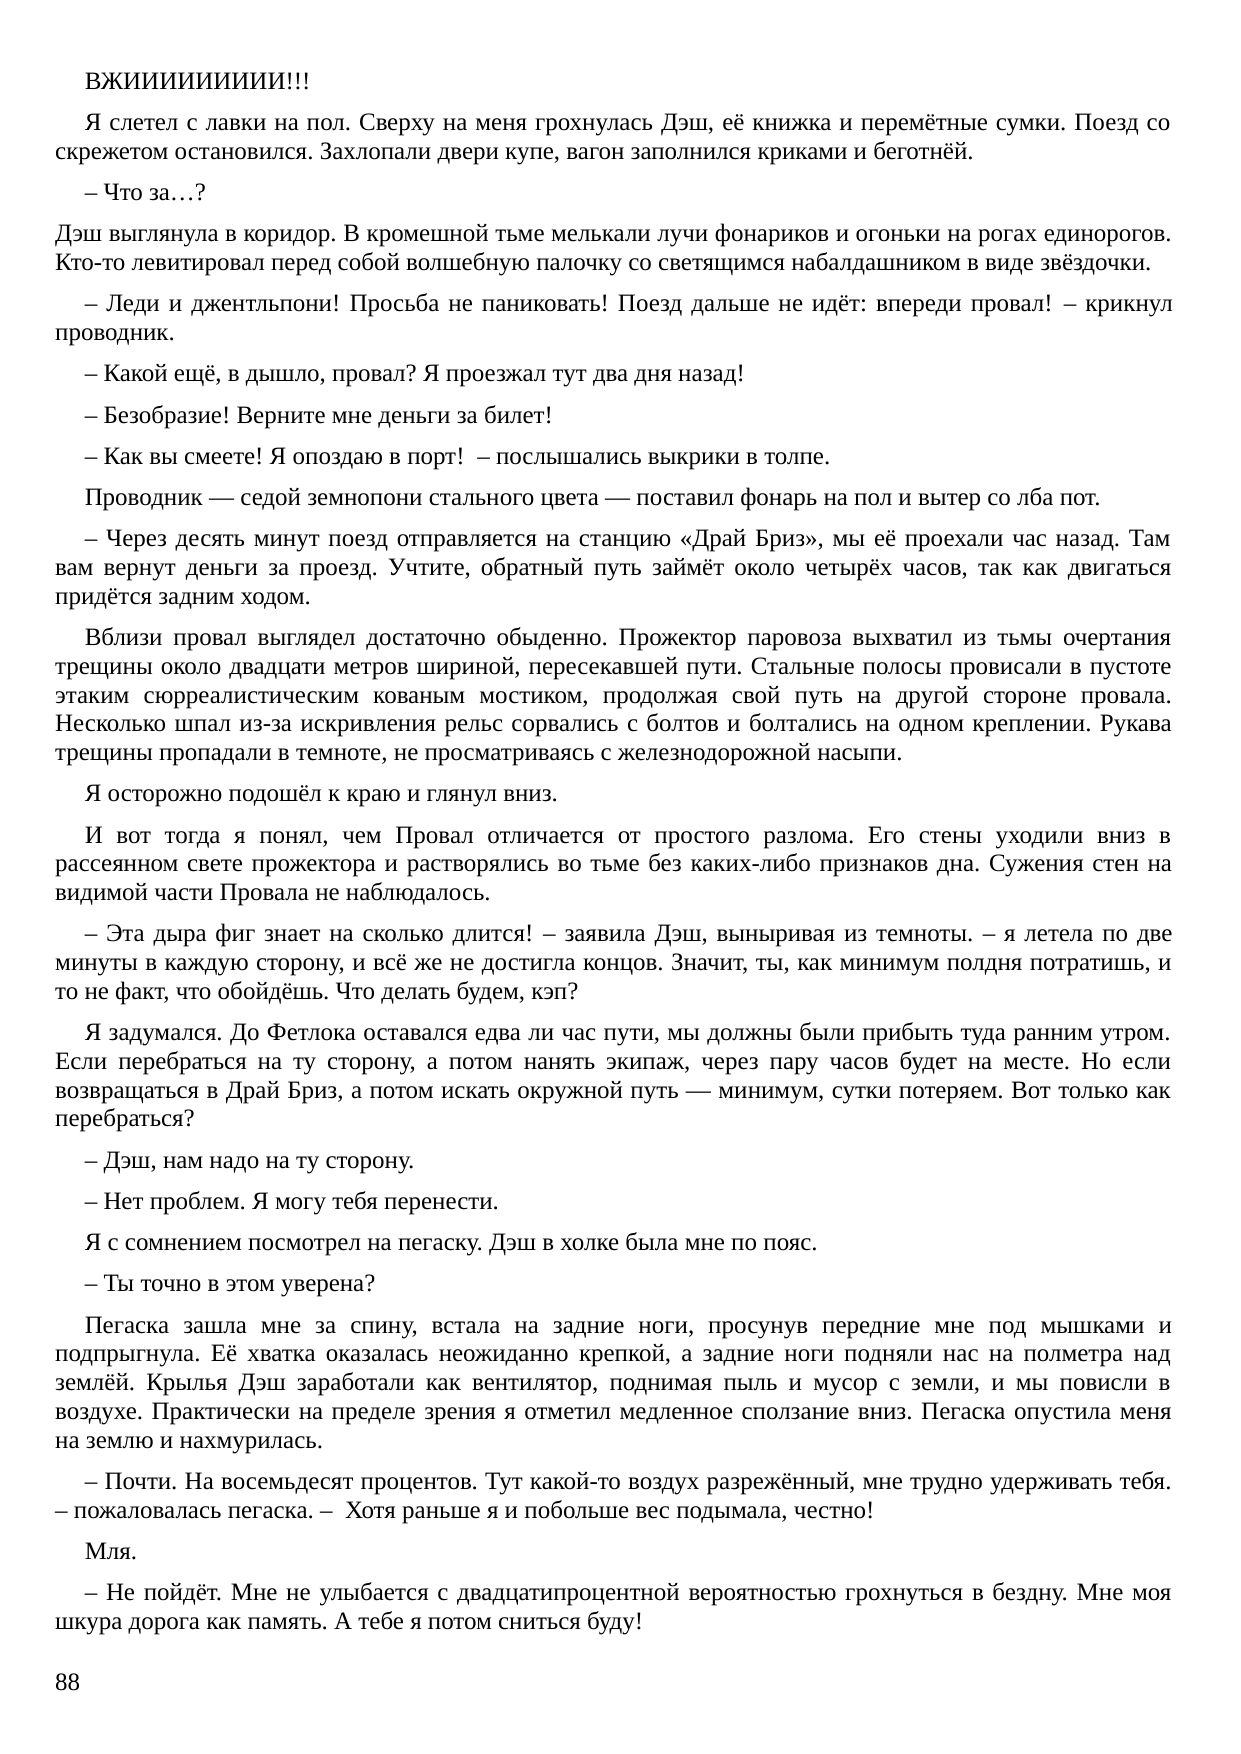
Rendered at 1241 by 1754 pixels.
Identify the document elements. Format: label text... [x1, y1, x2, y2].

text – Леди и джентльпони! Просьба не паниковать! Поезд дальше не идёт: впереди провал! – крикнул проводник. [55, 288, 1173, 346]
text Я задумался. До Фетлока оставался едва ли час пути, мы должны были прибыть туда ранним утром. Если перебраться на ту сторону, а потом нанять экипаж, через пару часов будет на месте. Но если возвращаться в Драй Бриз, а потом искать окружной путь — минимум, сутки потеряем. Вот только как перебраться? [55, 1017, 1173, 1132]
text – Не пойдёт. Мне не улыбается с двадцатипроцентной вероятностью грохнуться в бездну. Мне моя шкура дорога как память. А тебе я потом сниться буду! [55, 1577, 1173, 1635]
text – Почти. На восемьдесят процентов. Тут какой-то воздух разрежённый, мне трудно удерживать тебя. – пожаловалась пегаска. – Хотя раньше я и побольше вес подымала, честно! [55, 1466, 1173, 1523]
text И вот тогда я понял, чем Провал отличается от простого разлома. Его стены уходили вниз в рассеянном свете прожектора и растворялись во тьме без каких-либо признаков дна. Сужения стен на видимой части Провала не наблюдалось. [55, 820, 1173, 906]
text Проводник — седой земнопони стального цвета — поставил фонарь на пол и вытер со лба пот. [55, 482, 1173, 511]
text – Что за…? [55, 177, 1173, 206]
text Вблизи провал выглядел достаточно обыденно. Прожектор паровоза выхватил из тьмы очертания трещины около двадцати метров шириной, пересекавшей пути. Стальные полосы провисали в пустоте этаким сюрреалистическим кованым мостиком, продолжая свой путь на другой стороне провала. Несколько шпал из-за искривления рельс сорвались с болтов и болтались на одном креплении. Рукава трещины пропадали в темноте, не просматриваясь с железнодорожной насыпи. [55, 622, 1173, 766]
text Я с сомнением посмотрел на пегаску. Дэш в холке была мне по пояс. [55, 1227, 1173, 1256]
text – Безобразие! Верните мне деньги за билет! [55, 400, 1173, 428]
text – Эта дыра фиг знает на сколько длится! – заявила Дэш, выныривая из темноты. – я летела по две минуты в каждую сторону, и всё же не достигла концов. Значит, ты, как минимум полдня потратишь, и то не факт, что обойдёшь. Что делать будем, кэп? [55, 918, 1173, 1005]
text Пегаска зашла мне за спину, встала на задние ноги, просунув передние мне под мышками и подпрыгнула. Её хватка оказалась неожиданно крепкой, а задние ноги подняли нас на полметра над землёй. Крылья Дэш заработали как вентилятор, поднимая пыль и мусор с земли, и мы повисли в воздухе. Практически на пределе зрения я отметил медленное сползание вниз. Пегаска опустила меня на землю и нахмурилась. [55, 1310, 1173, 1453]
text Я слетел с лавки на пол. Сверху на меня грохнулась Дэш, её книжка и перемётные сумки. Поезд со скрежетом остановился. Захлопали двери купе, вагон заполнился криками и беготнёй. [55, 107, 1173, 165]
text – Через десять минут поезд отправляется на станцию «Драй Бриз», мы её проехали час назад. Там вам вернут деньги за проезд. Учтите, обратный путь займёт около четырёх часов, так как двигаться придётся задним ходом. [55, 523, 1173, 610]
text – Как вы смеете! Я опоздаю в порт! – послышались выкрики в толпе. [55, 441, 1173, 470]
text Я осторожно подошёл к краю и глянул вниз. [55, 778, 1173, 807]
text – Ты точно в этом уверена? [55, 1268, 1173, 1297]
text – Дэш, нам надо на ту сторону. [55, 1145, 1173, 1173]
text Дэш выглянула в коридор. В кромешной тьме мелькали лучи фонариков и огоньки на рогах единорогов. Кто-то левитировал перед собой волшебную палочку со светящимся набалдашником в виде звёздочки. [55, 218, 1173, 276]
text – Нет проблем. Я могу тебя перенести. [55, 1186, 1173, 1215]
text – Какой ещё, в дышло, провал? Я проезжал тут два дня назад! [55, 358, 1173, 387]
text Мля. [55, 1536, 1173, 1565]
text ВЖИИИИИИИИИ!!! [55, 66, 1173, 95]
